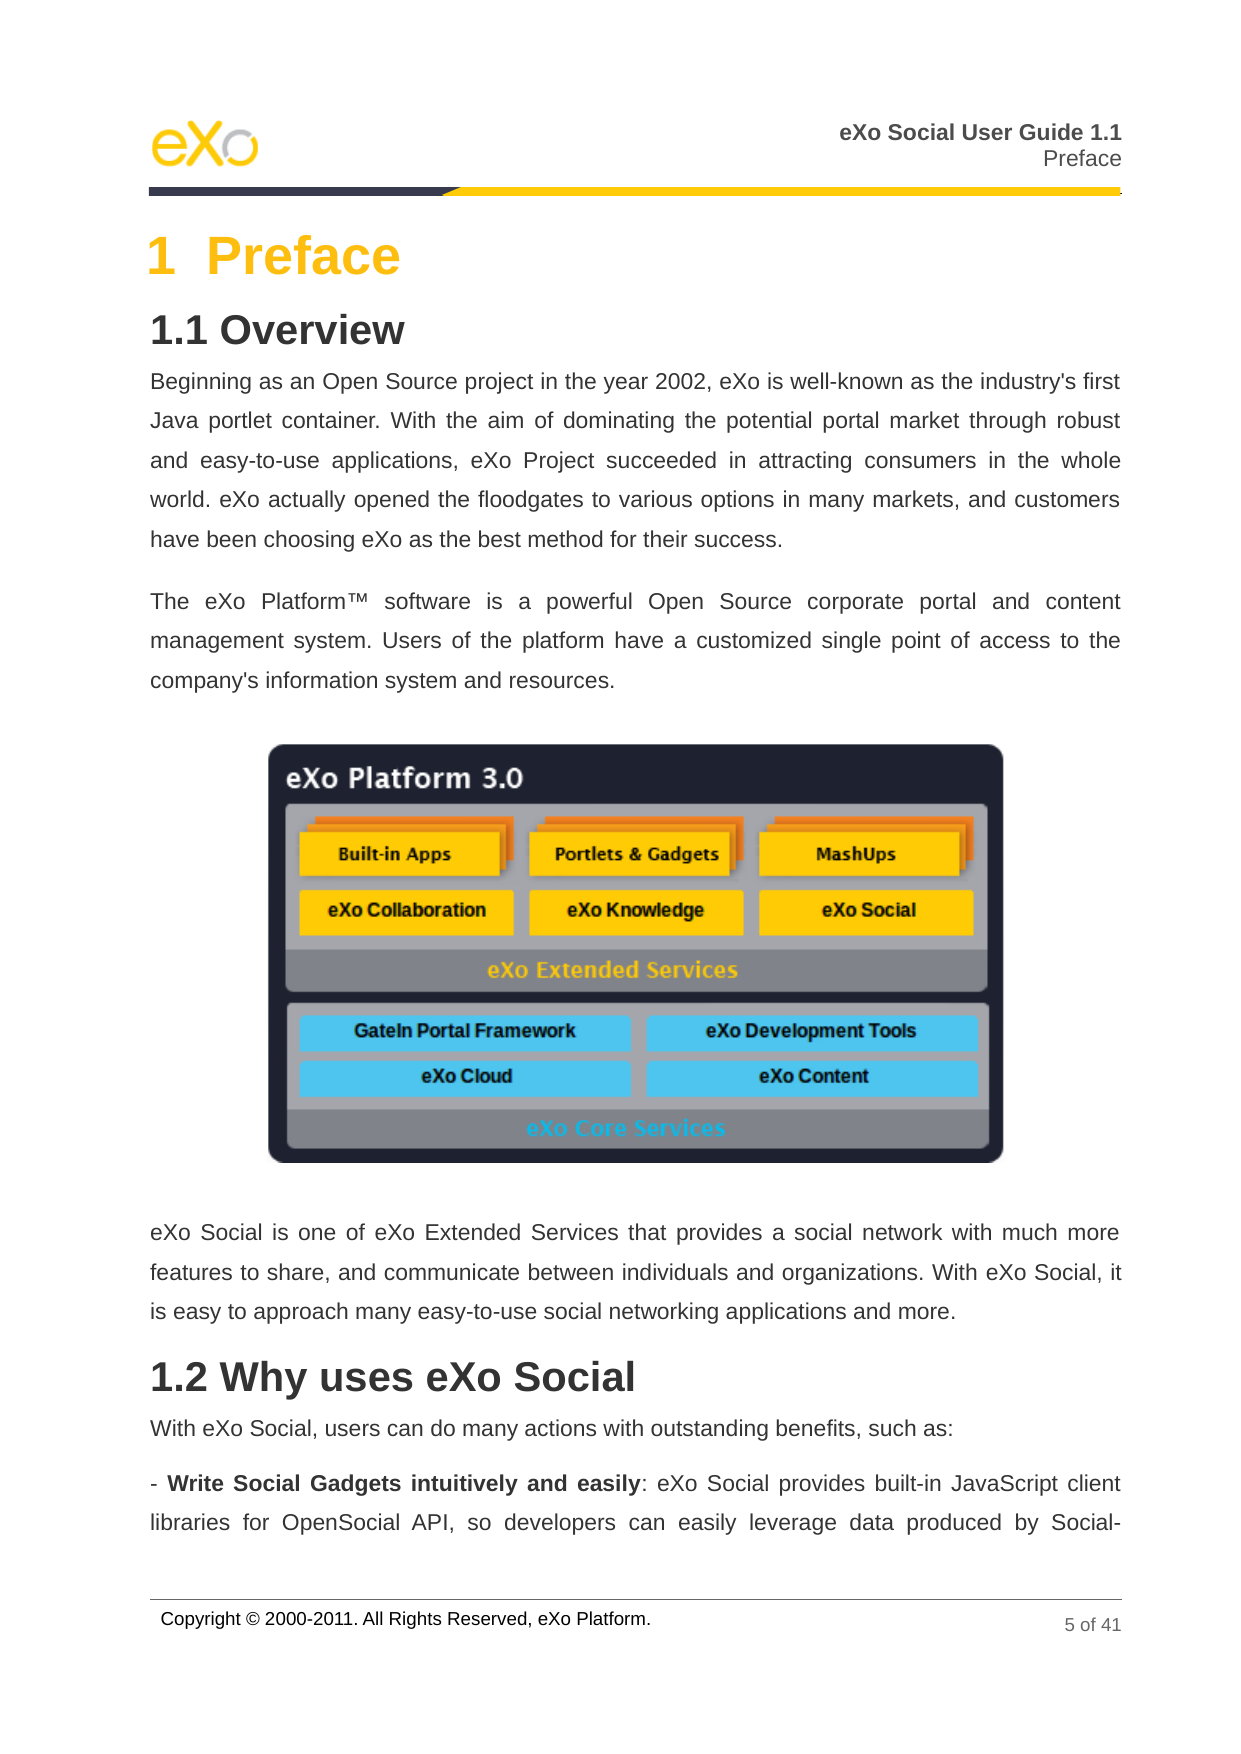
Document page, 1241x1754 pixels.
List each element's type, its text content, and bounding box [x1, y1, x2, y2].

list - Write Social Gadgets intuitively and easily: eXo Social provides built-in JavaScript client libraries for OpenSocial API, so developers can easily leverage data produced by Social- [150, 1470, 1122, 1536]
subtitle Preface [147, 223, 1122, 286]
picture [152, 120, 259, 167]
text With eXo Social, users can do many actions with outstanding benefits, such as: [150, 1415, 1122, 1442]
text Beginning as an Open Source project in the year 2002, eXo is well-known as the industry's first Java portlet container. With the aim of dominating the potential portal market through robust and easy-to-use applications, eXo Project succeeded in attracting consumers in the whole world. eXo actually opened the floodgates to various options in many markets, and customers have been choosing eXo as the best method for their success. [150, 368, 1122, 552]
subtitle 1.1 Overview [150, 305, 1122, 353]
text eXo Social is one of eXo Extended Services that provides a social network with much more features to share, and communicate between individuals and organizations. With eXo Social, it is easy to approach many easy-to-use social networking applications and more. [150, 1219, 1122, 1324]
picture [148, 187, 1121, 196]
subtitle 1.2 Why uses eXo Social [150, 1352, 1122, 1400]
picture [267, 743, 1005, 1163]
text The eXo Platform™ software is a powerful Open Source corporate portal and content management system. Users of the platform have a customized single point of access to the company's information system and resources. [150, 588, 1122, 693]
